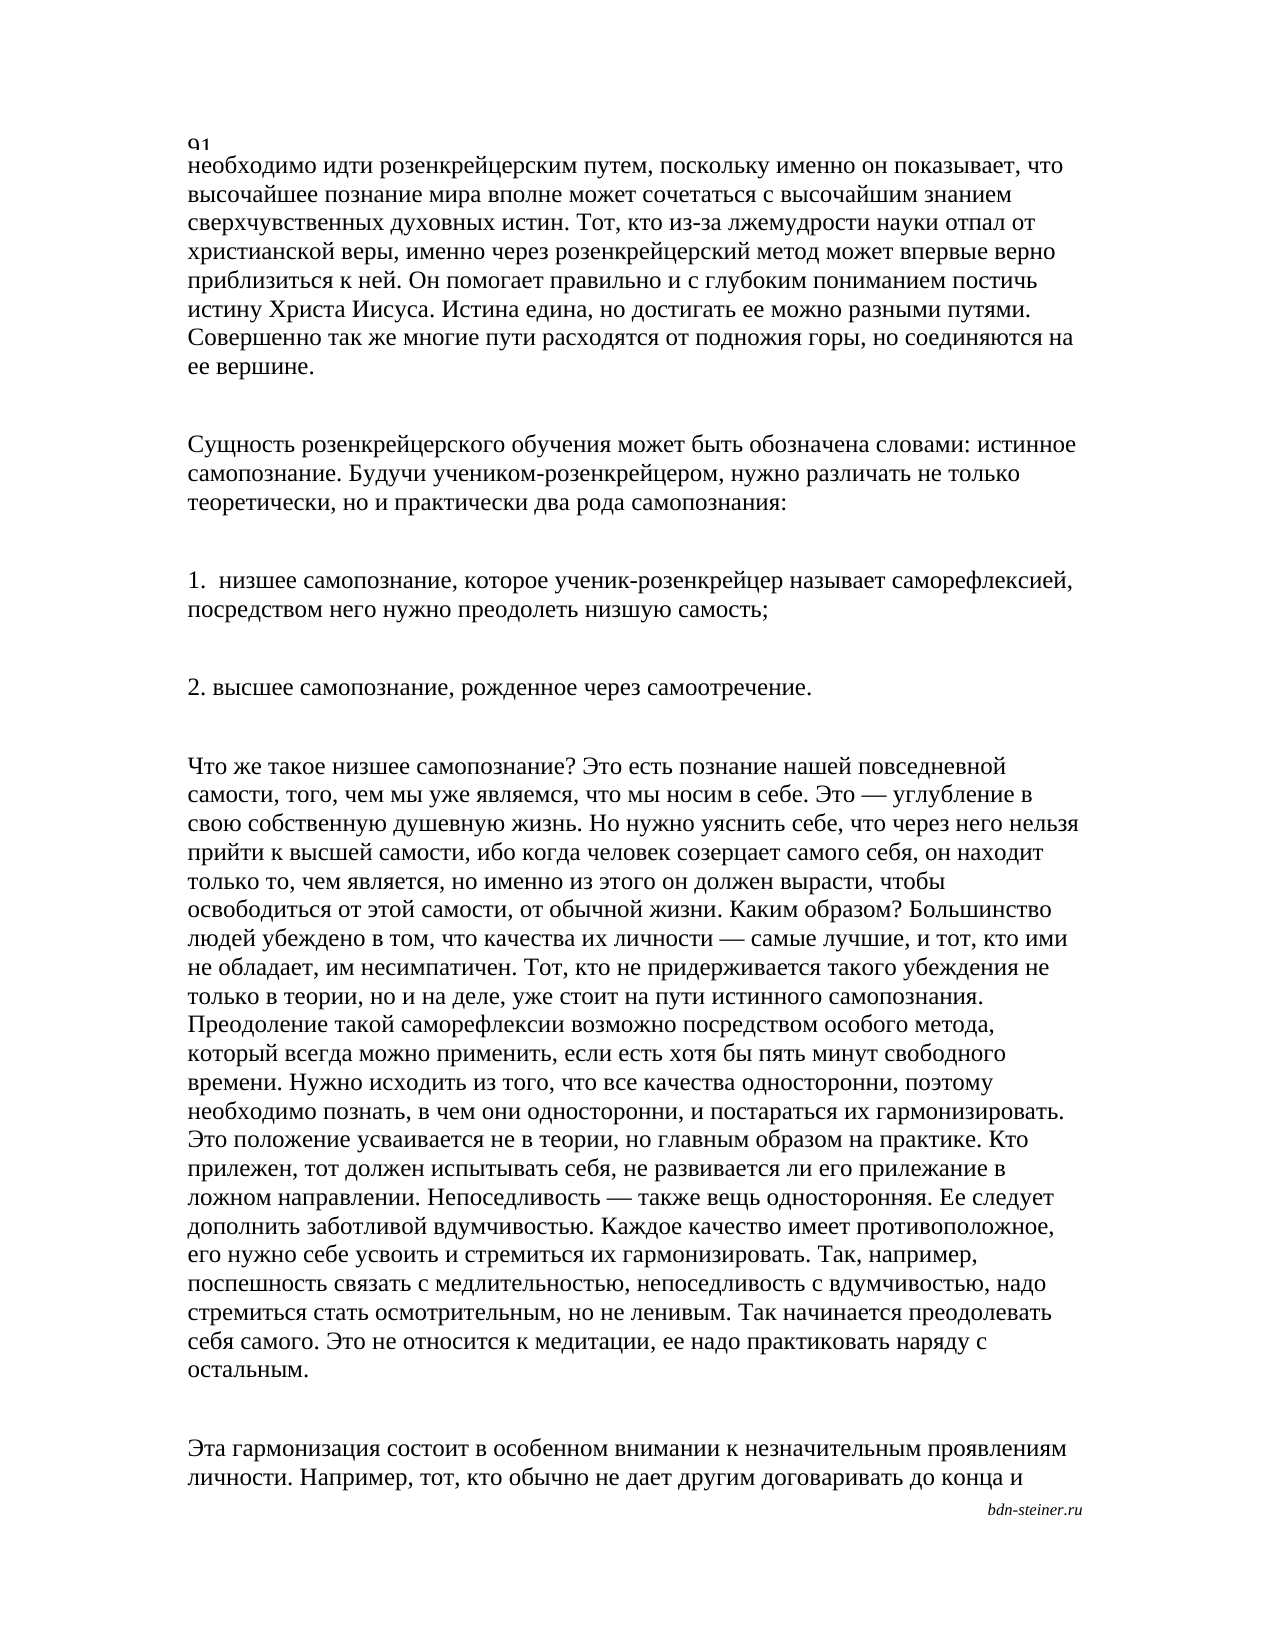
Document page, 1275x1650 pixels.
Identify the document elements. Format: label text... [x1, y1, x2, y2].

text Что же такое низшее самопознание? Это есть познание нашей повседневной самости, того, чем мы уже являемся, что мы носим в себе. Это — углубление в свою собственную душевную жизнь. Но нужно уяснить себе, что через него нельзя прийти к высшей самости, ибо когда человек созерцает самого себя, он находит только то, чем является, но именно из этого он должен вырасти, чтобы освободиться от этой самости, от обычной жизни. Каким образом? Большинство людей убеждено в том, что качества их личности — самые лучшие, и тот, кто ими не обладает, им несимпатичен. Тот, кто не придерживается такого убеждения не только в теории, но и на деле, уже стоит на пути истинного самопознания. Преодоление такой саморефлексии возможно посредством особого метода, который всегда можно применить, если есть хотя бы пять минут свободного времени. Нужно исходить из того, что все качества односторонни, поэтому необходимо познать, в чем они односторонни, и постараться их гармонизировать. Это положение усваивается не в теории, но главным образом на практике. Кто прилежен, тот должен испытывать себя, не развивается ли его прилежание в ложном направлении. Непоседливость — также вещь односторонняя. Ее следует дополнить заботливой вдумчивостью. Каждое качество имеет противоположное, его нужно себе усвоить и стремиться их гармонизировать. Так, например, поспешность связать с медлительностью, непоседливость с вдумчивостью, надо стремиться стать осмотрительным, но не ленивым. Так начинается преодолевать себя самого. Это не относится к медитации, ее надо практиковать наряду с остальным. [187, 751, 1087, 1383]
text Эта гармонизация состоит в особенном внимании к незначительным проявлениям личности. Например, тот, кто обычно не дает другим договаривать до конца и [187, 1433, 1087, 1490]
text 1. низшее самопознание, которое ученик-розенкрейцер называет саморефлексией, посредством него нужно преодолеть низшую самость; [187, 565, 1087, 623]
text 2. высшее самопознание, рожденное через самоотречение. [187, 672, 1087, 701]
text необходимо идти розенкрейцерским путем, поскольку именно он показывает, что высочайшее познание мира вполне может сочетаться с высочайшим знанием сверхчувственных духовных истин. Тот, кто из-за лжемудрости науки отпал от христианской веры, именно через розенкрейцерский метод может впервые верно приблизиться к ней. Он помогает правильно и с глубоким пониманием постичь истину Христа Иисуса. Истина едина, но достигать ее можно разными путями. Совершенно так же многие пути расходятся от подножия горы, но соединяются на ее вершине. [187, 150, 1087, 380]
text Сущность розенкрейцерского обучения может быть обозначена словами: истинное самопознание. Будучи учеником-розенкрейцером, нужно различать не только теоретически, но и практически два рода самопознания: [187, 429, 1087, 516]
